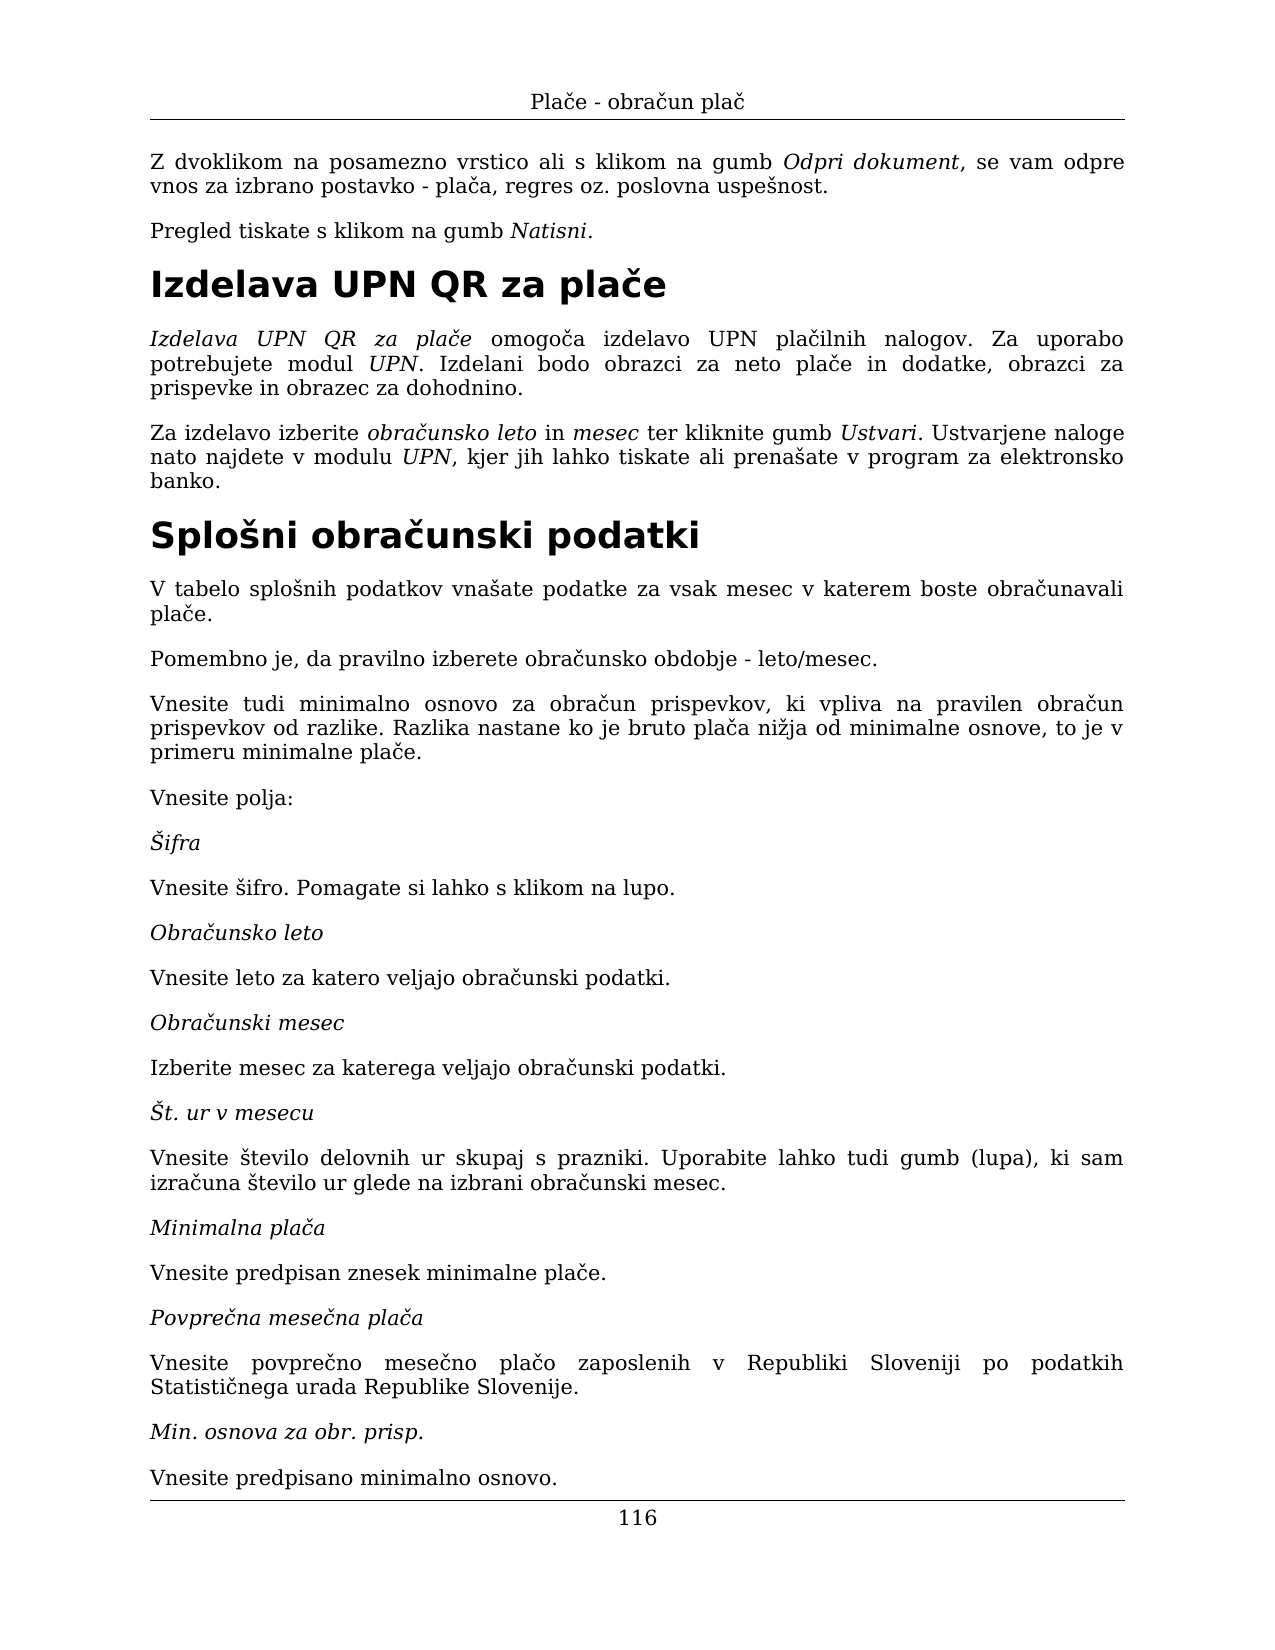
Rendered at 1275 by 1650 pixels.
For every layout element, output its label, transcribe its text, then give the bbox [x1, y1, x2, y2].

text Pregled tiskate s klikom na gumb Natisni. [150, 219, 1125, 244]
text Izdelava UPN QR za plače omogoča izdelavo UPN plačilnih nalogov. Za uporabo potrebujete modul UPN. Izdelani bodo obrazci za neto plače in dodatke, obrazci za prispevke in obrazec za dohodnino. [150, 327, 1125, 400]
text Vnesite polja: [150, 786, 1125, 810]
text Vnesite povprečno mesečno plačo zaposlenih v Republiki Sloveniji po podatkih Statističnega urada Republike Slovenije. [150, 1351, 1125, 1399]
text Povprečna mesečna plača [150, 1306, 1125, 1330]
text Št. ur v mesecu [150, 1101, 1125, 1126]
text Šifra [150, 831, 1125, 855]
text Izdelava UPN QR za plače [150, 264, 1125, 306]
text Splošni obračunski podatki [150, 514, 1125, 557]
text Obračunski mesec [150, 1011, 1125, 1035]
text Minimalna plača [150, 1216, 1125, 1240]
text Za izdelavo izberite obračunsko leto in mesec ter kliknite gumb Ustvari. Ustvarjene naloge nato najdete v modulu UPN, kjer jih lahko tiskate ali prenašate v program za elektronsko banko. [150, 421, 1125, 494]
text Obračunsko leto [150, 921, 1125, 945]
text Vnesite tudi minimalno osnovo za obračun prispevkov, ki vpliva na pravilen obračun prispevkov od razlike. Razlika nastane ko je bruto plača nižja od minimalne osnove, to je v primeru minimalne plače. [150, 692, 1125, 765]
text V tabelo splošnih podatkov vnašate podatke za vsak mesec v katerem boste obračunavali plače. [150, 577, 1125, 626]
text Izberite mesec za katerega veljajo obračunski podatki. [150, 1056, 1125, 1080]
text Vnesite predpisan znesek minimalne plače. [150, 1261, 1125, 1285]
text Min. osnova za obr. prisp. [150, 1420, 1125, 1445]
text Vnesite leto za katero veljajo obračunski podatki. [150, 966, 1125, 990]
text Vnesite predpisano minimalno osnovo. [150, 1466, 1125, 1490]
text Z dvoklikom na posamezno vrstico ali s klikom na gumb Odpri dokument, se vam odpre vnos za izbrano postavko - plača, regres oz. poslovna uspešnost. [150, 150, 1125, 198]
text Vnesite šifro. Pomagate si lahko s klikom na lupo. [150, 876, 1125, 900]
text Vnesite število delovnih ur skupaj s prazniki. Uporabite lahko tudi gumb (lupa), ki sam izračuna število ur glede na izbrani obračunski mesec. [150, 1146, 1125, 1195]
text Pomembno je, da pravilno izberete obračunsko obdobje - leto/mesec. [150, 647, 1125, 671]
